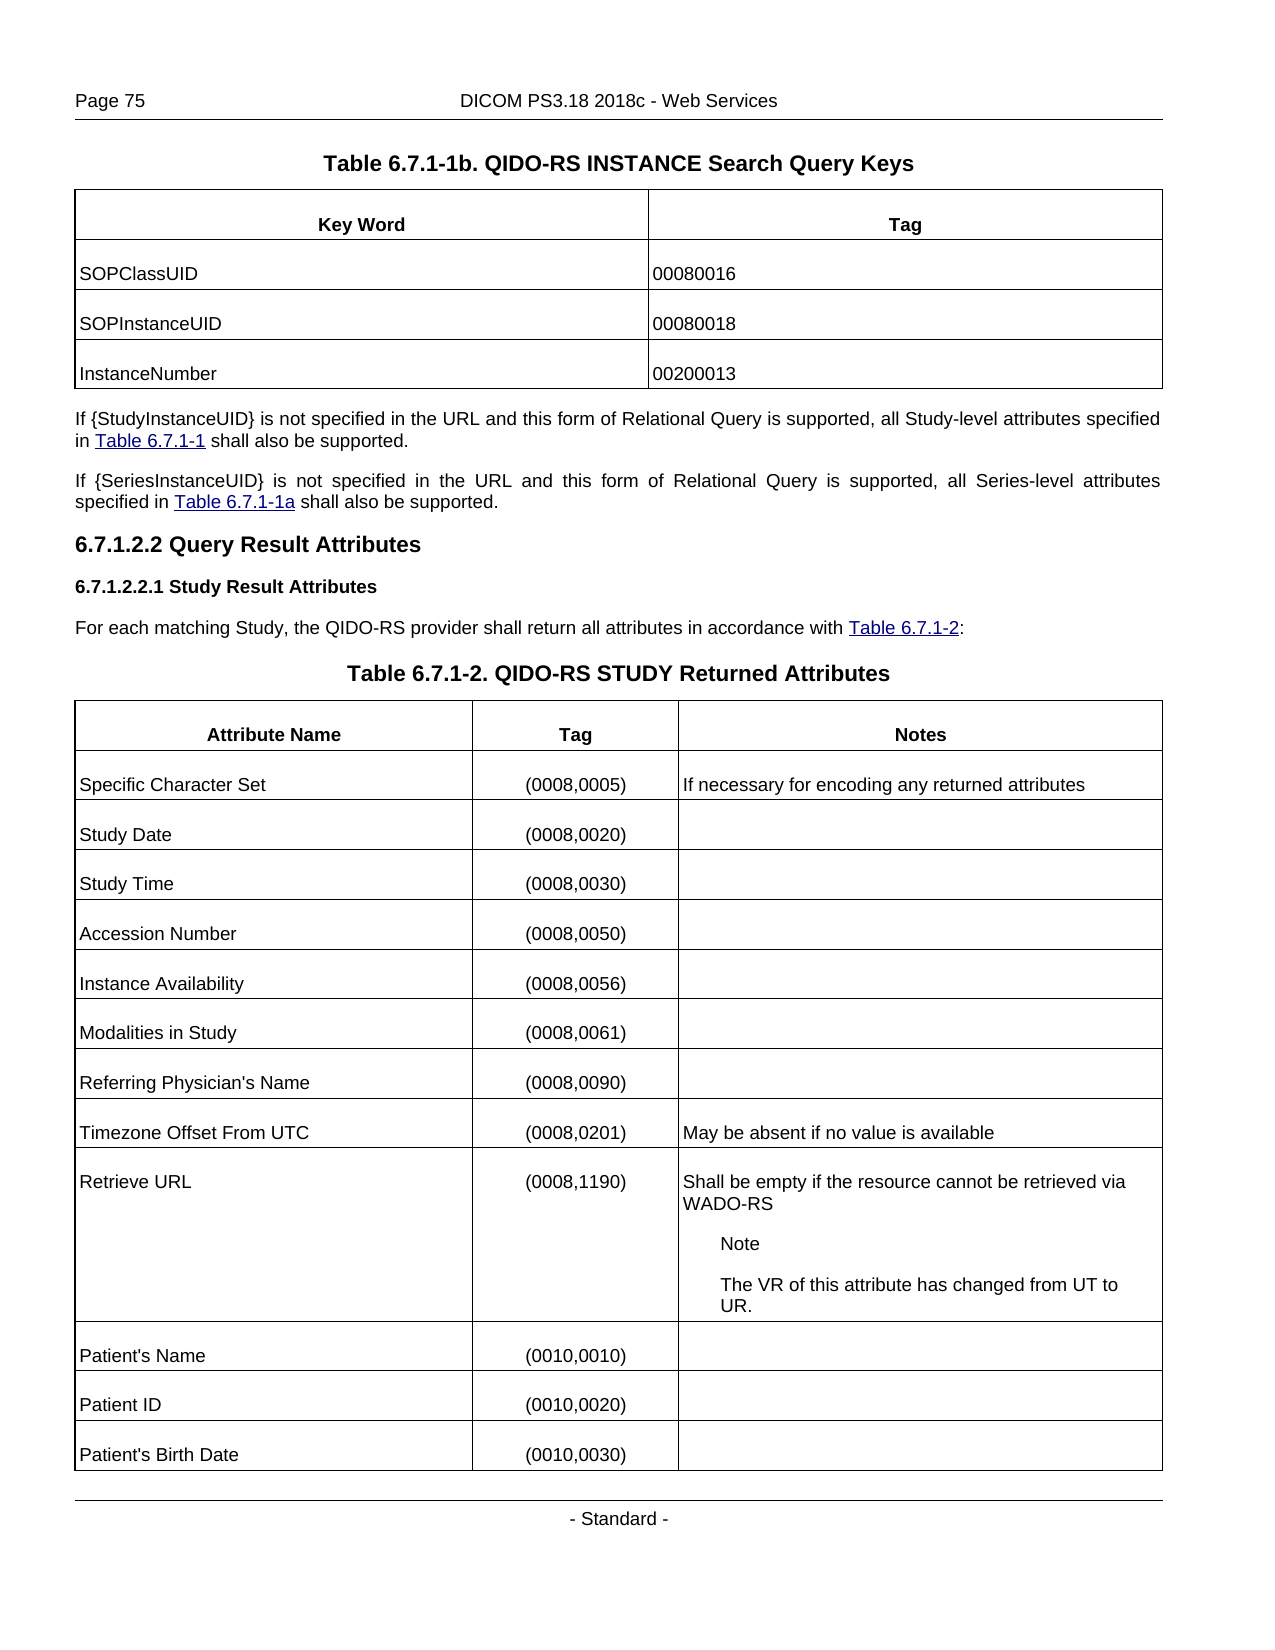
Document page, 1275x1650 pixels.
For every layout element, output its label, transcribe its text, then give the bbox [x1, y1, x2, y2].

table_cell InstanceNumber [76, 340, 648, 388]
table_cell (0008,0030) [473, 850, 678, 899]
table_cell [679, 1049, 1162, 1097]
text Table 6.7.1-2. QIDO-RS STUDY Returned Attributes [75, 661, 1162, 686]
table_cell 00200013 [649, 340, 1162, 388]
table_cell Modalities in Study [76, 999, 472, 1048]
table_cell Instance Availability [76, 950, 472, 998]
table_cell (0008,0056) [473, 950, 678, 998]
table_cell Patient ID [76, 1371, 472, 1420]
table_header Tag [473, 701, 678, 750]
table_header Tag [649, 190, 1162, 239]
table_header Notes [679, 701, 1162, 750]
table_cell (0010,0020) [473, 1371, 678, 1420]
text For each matching Study, the QIDO-RS provider shall return all attributes in accordance with Table 6.7.1-2: [75, 617, 1162, 638]
text 6.7.1.2.2 Query Result Attributes [75, 532, 1162, 557]
table_cell [679, 1421, 1162, 1470]
table_cell (0008,1190) [473, 1148, 678, 1321]
table_cell (0008,0050) [473, 900, 678, 948]
table_cell [679, 850, 1162, 899]
table_header Attribute Name [76, 701, 472, 750]
table_cell (0010,0010) [473, 1322, 678, 1370]
table_cell Study Date [76, 800, 472, 849]
table_cell Specific Character Set [76, 751, 472, 799]
table_header Key Word [76, 190, 648, 239]
table_cell Patient's Name [76, 1322, 472, 1370]
table_cell 00080016 [649, 240, 1162, 289]
table_cell Study Time [76, 850, 472, 899]
table_cell [679, 900, 1162, 948]
table_cell Retrieve URL [76, 1148, 472, 1321]
table_cell [679, 1371, 1162, 1420]
table_cell Accession Number [76, 900, 472, 948]
table_cell SOPInstanceUID [76, 290, 648, 338]
text Table 6.7.1-1b. QIDO-RS INSTANCE Search Query Keys [75, 150, 1162, 176]
table_cell (0008,0061) [473, 999, 678, 1048]
table_cell (0008,0005) [473, 751, 678, 799]
table_cell Shall be empty if the resource cannot be retrieved via WADO-RS Note The VR of this attribute has changed from UT to UR. [679, 1148, 1162, 1321]
table_cell Referring Physician's Name [76, 1049, 472, 1097]
table_cell (0008,0020) [473, 800, 678, 849]
table_cell (0010,0030) [473, 1421, 678, 1470]
table_cell SOPClassUID [76, 240, 648, 289]
text If {StudyInstanceUID} is not specified in the URL and this form of Relational Query is supported, all Study-level attributes specified in Table 6.7.1-1 shall also be supported. [75, 408, 1162, 451]
table_cell [679, 950, 1162, 998]
table_cell (0008,0090) [473, 1049, 678, 1097]
table_cell 00080018 [649, 290, 1162, 338]
table_cell Timezone Offset From UTC [76, 1099, 472, 1147]
table_cell Patient's Birth Date [76, 1421, 472, 1470]
table_cell If necessary for encoding any returned attributes [679, 751, 1162, 799]
table_cell [679, 1322, 1162, 1370]
text 6.7.1.2.2.1 Study Result Attributes [75, 576, 1162, 598]
table_cell (0008,0201) [473, 1099, 678, 1147]
table_cell [679, 999, 1162, 1048]
text If {SeriesInstanceUID} is not specified in the URL and this form of Relational Query is supported, all Series-level attributes specified in Table 6.7.1-1a shall also be supported. [75, 470, 1162, 513]
table_cell [679, 800, 1162, 849]
table_cell May be absent if no value is available [679, 1099, 1162, 1147]
